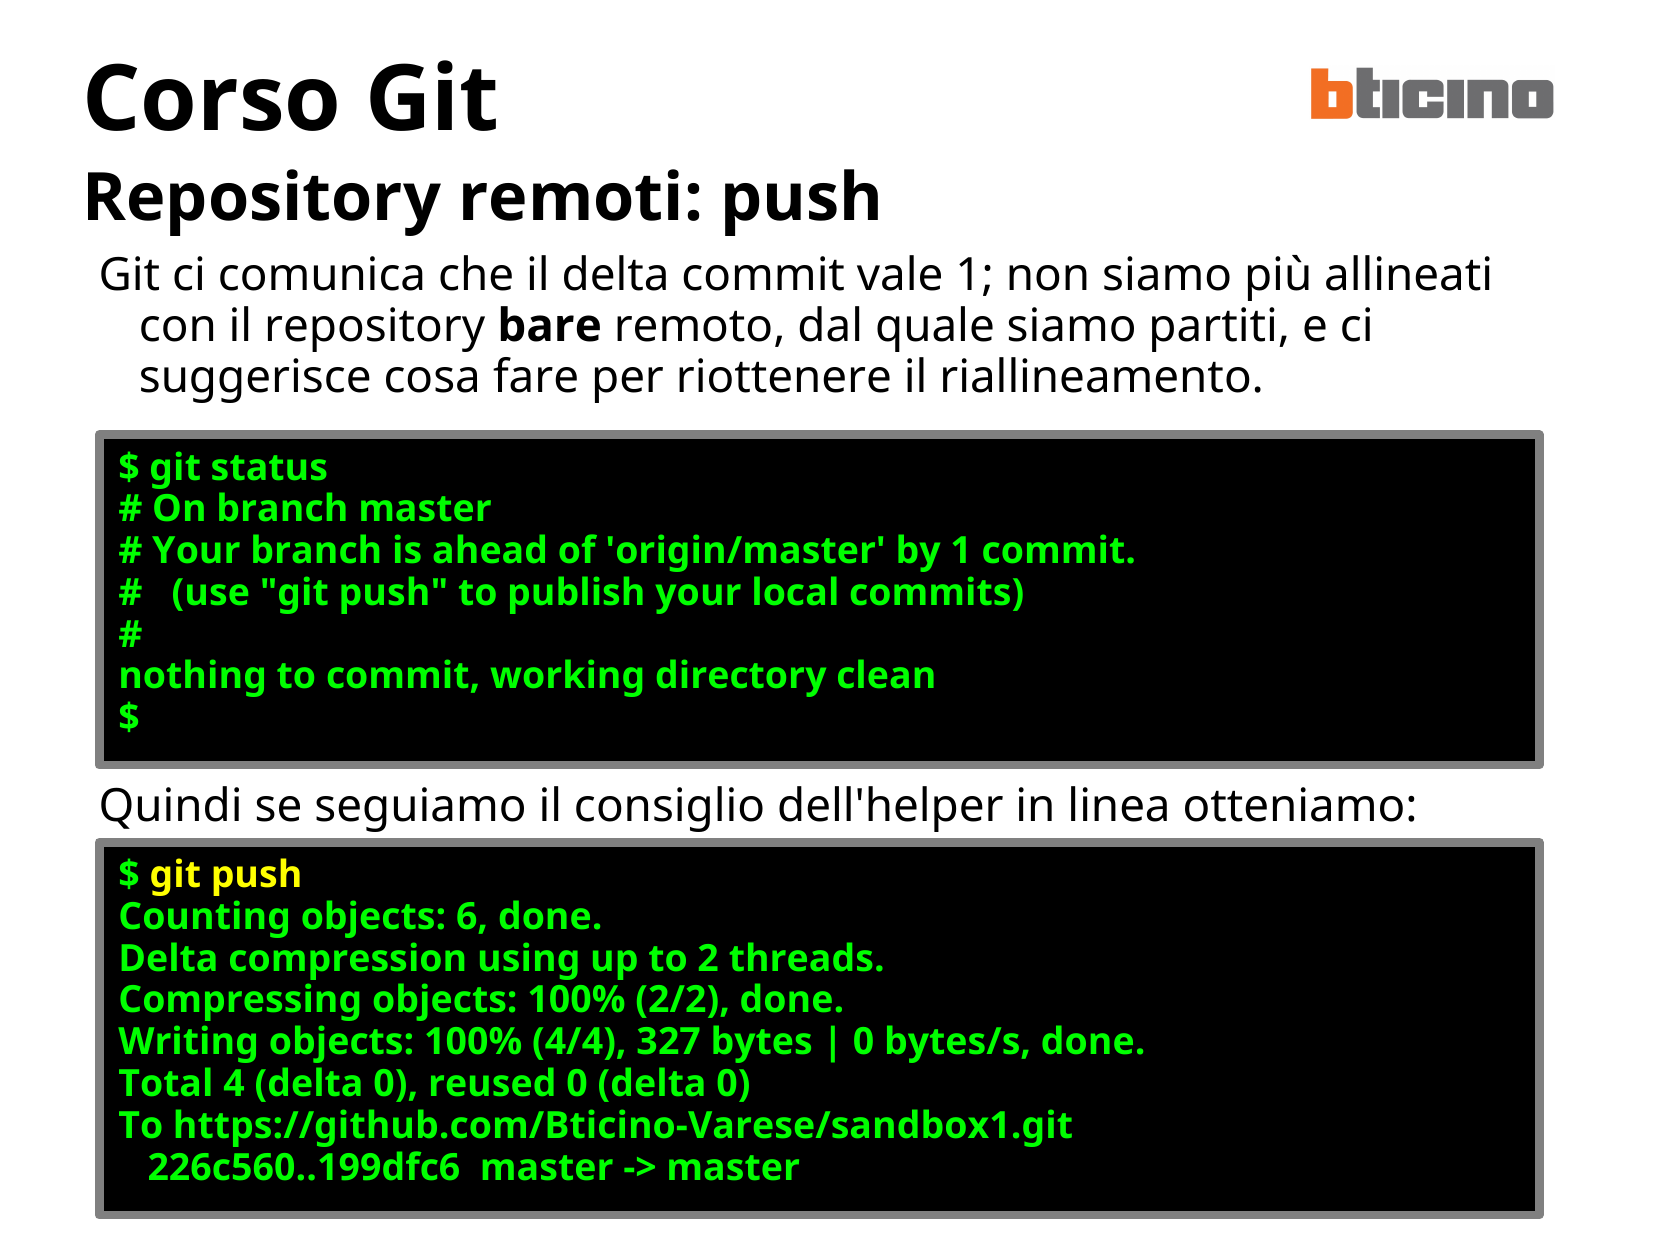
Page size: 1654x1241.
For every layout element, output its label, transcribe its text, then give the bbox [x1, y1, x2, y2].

text_box $ git push Counting objects: 6, done. Delta compression using up to 2 threads. Compressing objects: 100% (2/2), done. Writing objects: 100% (4/4), 327 bytes | 0 bytes/s, done. Total 4 (delta 0), reused 0 (delta 0) To https://github.com/Bticino-Varese/sandbox1.git 226c560..199dfc6 master -> master [99, 856, 1540, 1216]
text_box $ git status # On branch master # Your branch is ahead of 'origin/master' by 1 commit. # (use "git push" to publish your local commits) # nothing to commit, working directory clean $ [99, 496, 1540, 766]
list Quindi se seguiamo il consiglio dell'helper in linea otteniamo: [82, 776, 1561, 856]
title Corso Git [82, 48, 1570, 151]
list Repository remoti: push [82, 156, 1561, 244]
list Git ci comunica che il delta commit vale 1; non siamo più allineati con il repository bare remoto, dal quale siamo partiti, e ci suggerisce cosa fare per riottenere il riallineamento. [82, 244, 1561, 496]
